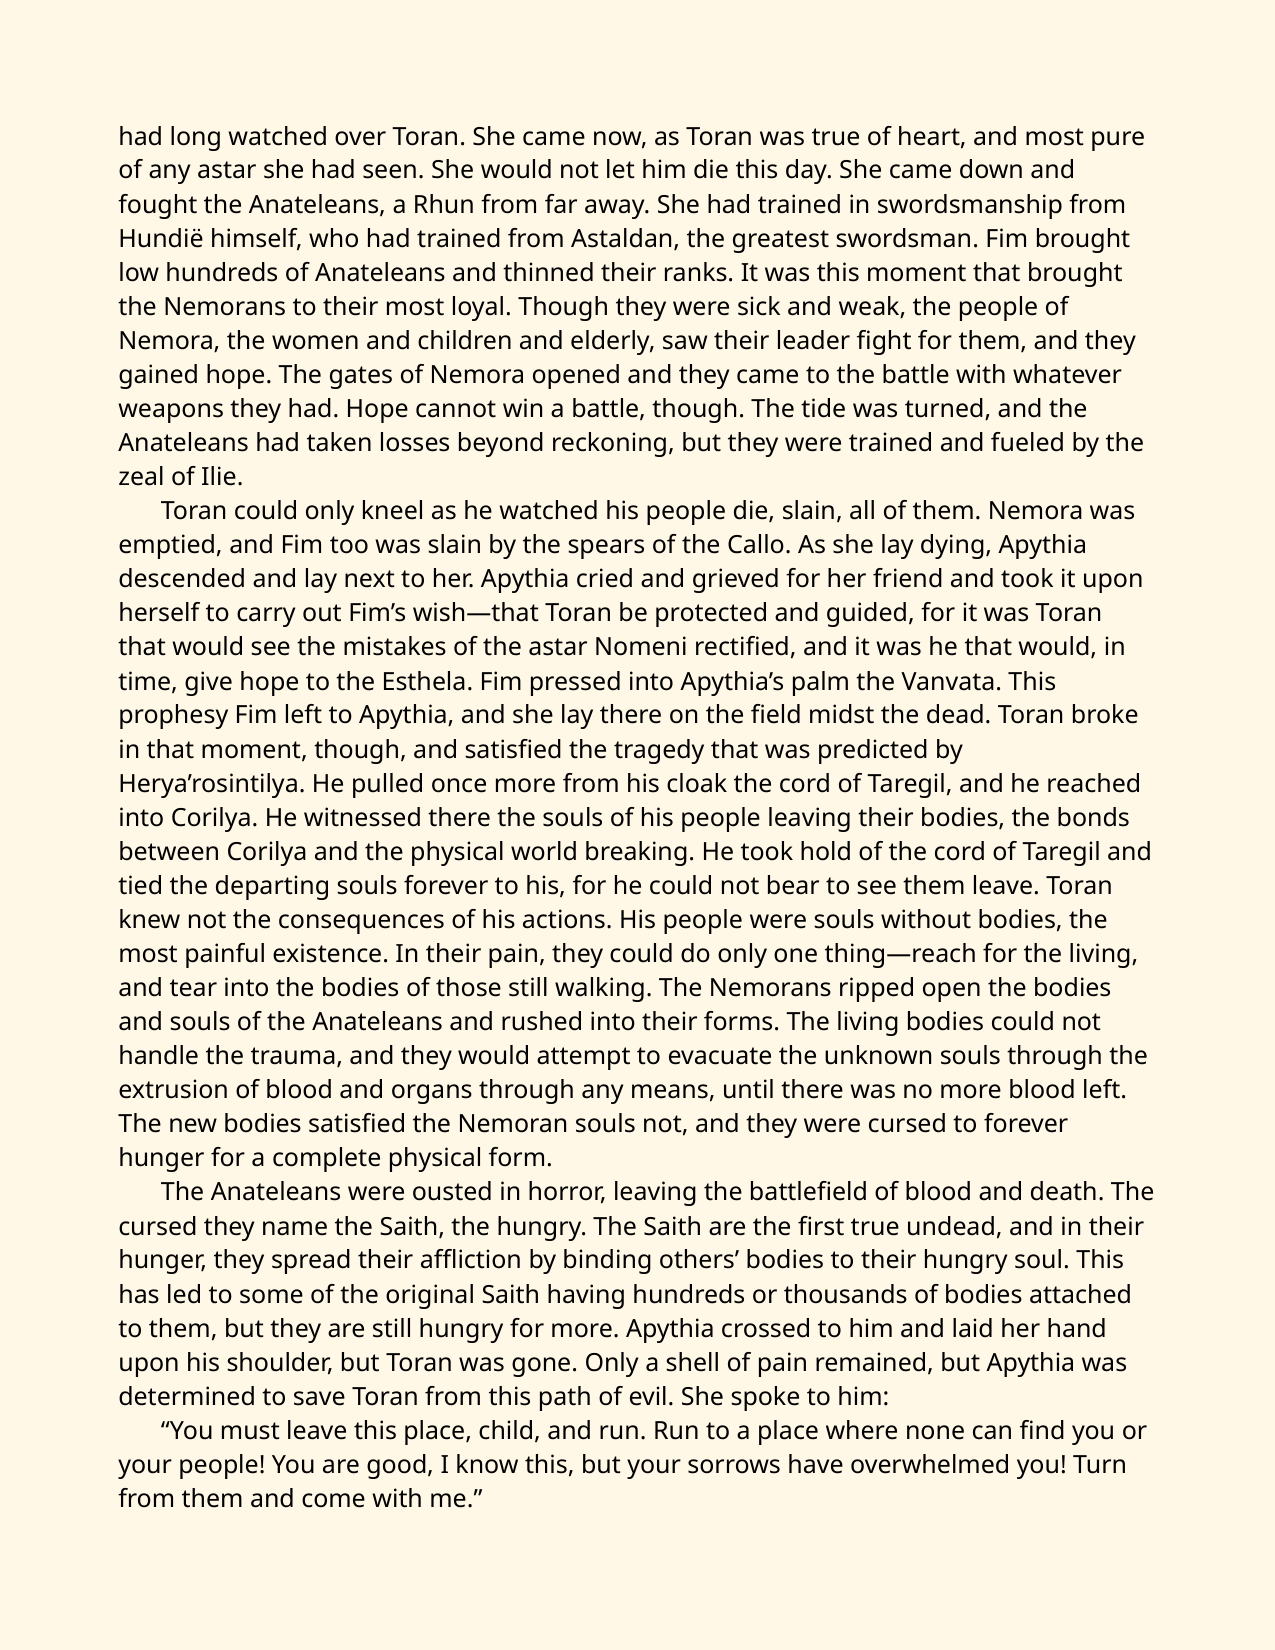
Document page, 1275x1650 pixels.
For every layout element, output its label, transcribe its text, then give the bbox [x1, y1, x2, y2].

text “You must leave this place, child, and run. Run to a place where none can find you or your people! You are good, I know this, but your sorrows have overwhelmed you! Turn from them and come with me.” [118, 1412, 1157, 1515]
text had long watched over Toran. She came now, as Toran was true of heart, and most pure of any astar she had seen. She would not let him die this day. She came down and fought the Anateleans, a Rhun from far away. She had trained in swordsmanship from Hundië himself, who had trained from Astaldan, the greatest swordsman. Fim brought low hundreds of Anateleans and thinned their ranks. It was this moment that brought the Nemorans to their most loyal. Though they were sick and weak, the people of Nemora, the women and children and elderly, saw their leader fight for them, and they gained hope. The gates of Nemora opened and they came to the battle with whatever weapons they had. Hope cannot win a battle, though. The tide was turned, and the Anateleans had taken losses beyond reckoning, but they were trained and fueled by the zeal of Ilie. [118, 118, 1157, 493]
text Toran could only kneel as he watched his people die, slain, all of them. Nemora was emptied, and Fim too was slain by the spears of the Callo. As she lay dying, Apythia descended and lay next to her. Apythia cried and grieved for her friend and took it upon herself to carry out Fim’s wish—that Toran be protected and guided, for it was Toran that would see the mistakes of the astar Nomeni rectified, and it was he that would, in time, give hope to the Esthela. Fim pressed into Apythia’s palm the Vanvata. This prophesy Fim left to Apythia, and she lay there on the field midst the dead. Toran broke in that moment, though, and satisfied the tragedy that was predicted by Herya’rosintilya. He pulled once more from his cloak the cord of Taregil, and he reached into Corilya. He witnessed there the souls of his people leaving their bodies, the bonds between Corilya and the physical world breaking. He took hold of the cord of Taregil and tied the departing souls forever to his, for he could not bear to see them leave. Toran knew not the consequences of his actions. His people were souls without bodies, the most painful existence. In their pain, they could do only one thing—reach for the living, and tear into the bodies of those still walking. The Nemorans ripped open the bodies and souls of the Anateleans and rushed into their forms. The living bodies could not handle the trauma, and they would attempt to evacuate the unknown souls through the extrusion of blood and organs through any means, until there was no more blood left. The new bodies satisfied the Nemoran souls not, and they were cursed to forever hunger for a complete physical form. [118, 493, 1157, 1174]
text The Anateleans were ousted in horror, leaving the battlefield of blood and death. The cursed they name the Saith, the hungry. The Saith are the first true undead, and in their hunger, they spread their affliction by binding others’ bodies to their hungry soul. This has led to some of the original Saith having hundreds or thousands of bodies attached to them, but they are still hungry for more. Apythia crossed to him and laid her hand upon his shoulder, but Toran was gone. Only a shell of pain remained, but Apythia was determined to save Toran from this path of evil. She spoke to him: [118, 1174, 1157, 1412]
